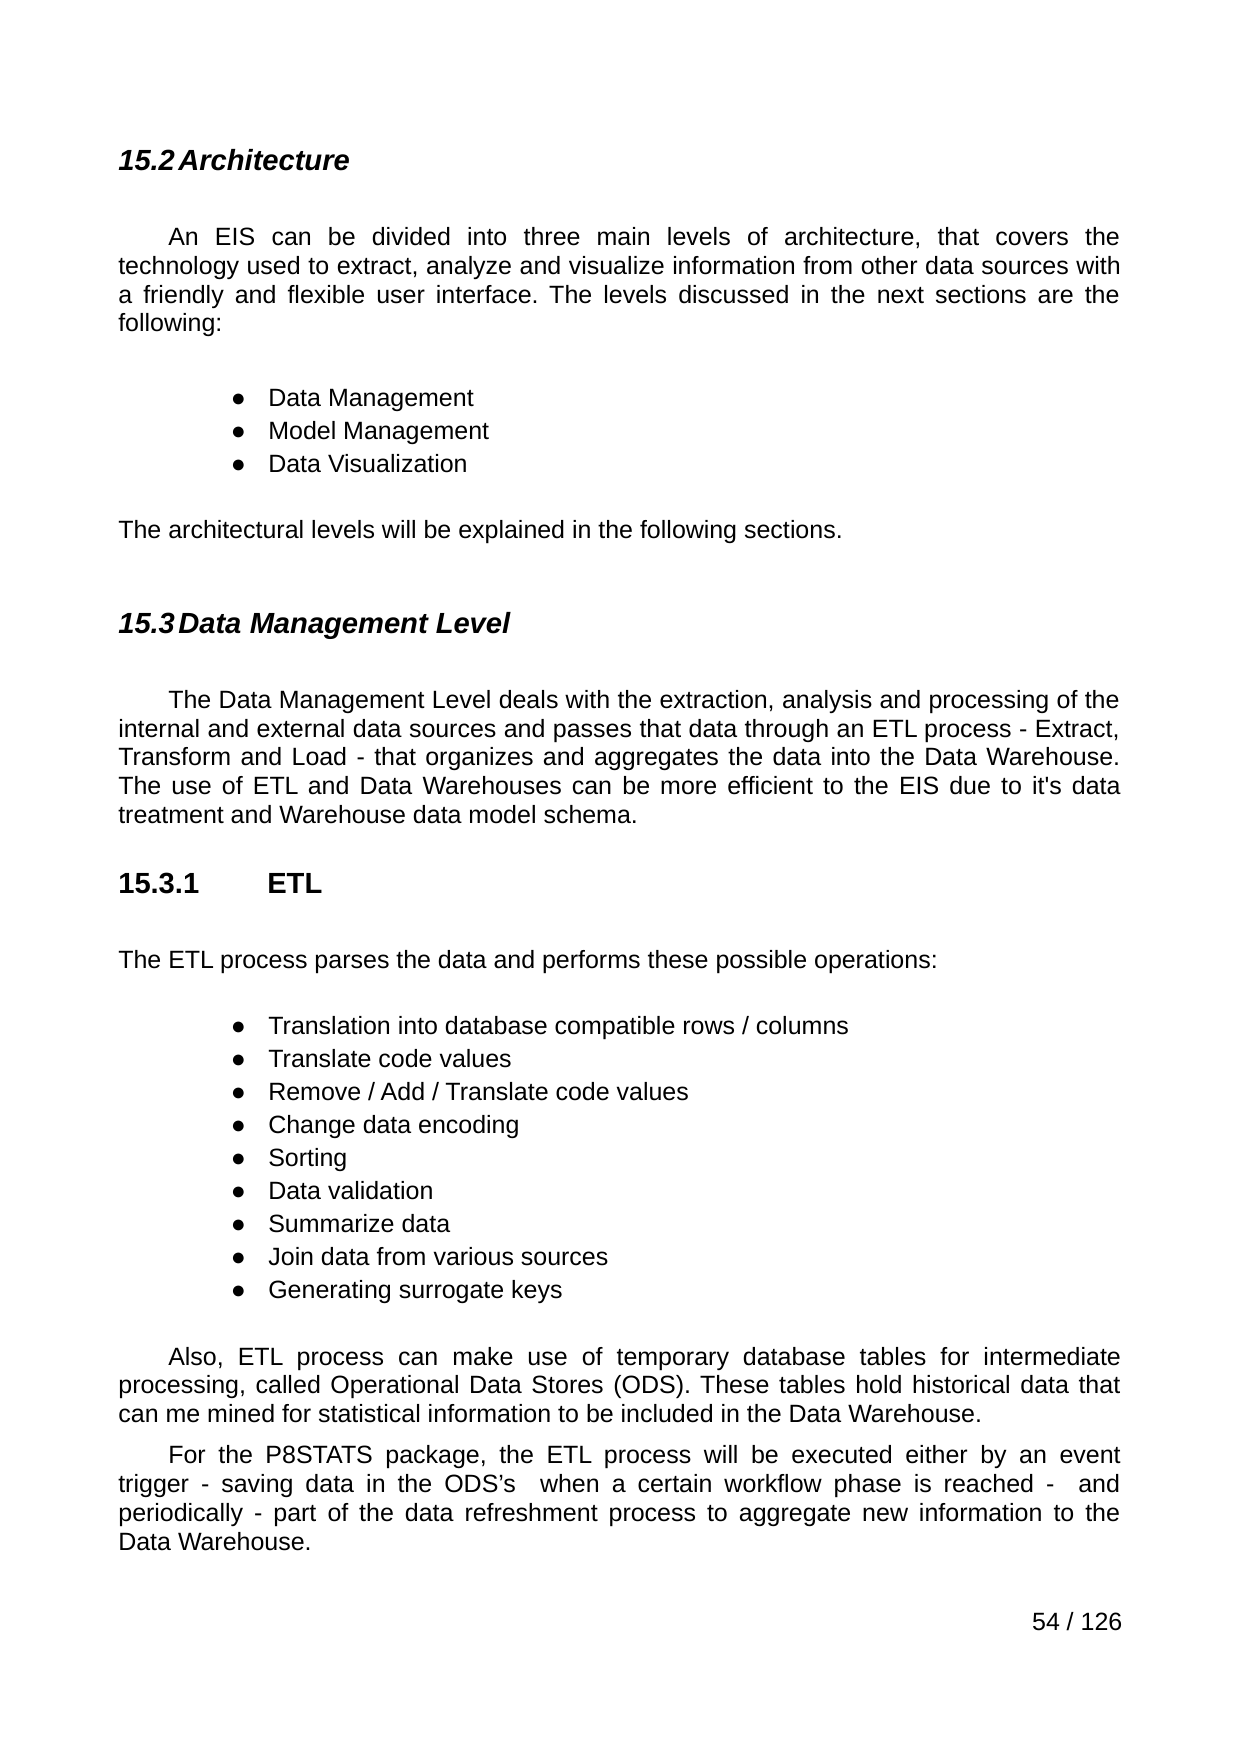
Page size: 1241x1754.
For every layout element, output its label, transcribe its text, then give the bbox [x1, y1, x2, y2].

list Summarize data [231, 1209, 1122, 1238]
text The Data Management Level deals with the extraction, analysis and processing of the internal and external data sources and passes that data through an ETL process - Extract, Transform and Load - that organizes and aggregates the data into the Data Warehouse. The use of ETL and Data Warehouses can be more efficient to the EIS due to it's data treatment and Warehouse data model schema. [118, 685, 1122, 829]
list Generating surrogate keys [231, 1275, 1122, 1304]
list Sorting [231, 1143, 1122, 1172]
text An EIS can be divided into three main levels of architecture, that covers the technology used to extract, analyze and visualize information from other data sources with a friendly and flexible user interface. The levels discussed in the next sections are the following: [118, 222, 1122, 337]
subtitle Architecture [118, 143, 1122, 177]
list Data validation [231, 1176, 1122, 1205]
list Join data from various sources [231, 1242, 1122, 1271]
text The architectural levels will be explained in the following sections. [118, 515, 1122, 543]
subtitle ETL [118, 866, 1122, 900]
text For the P8STATS package, the ETL process will be executed either by an event trigger - saving data in the ODS’s when a certain workflow phase is reached - and periodically - part of the data refreshment process to aggregate new information to the Data Warehouse. [118, 1440, 1122, 1555]
text Also, ETL process can make use of temporary database tables for intermediate processing, called Operational Data Stores (ODS). These tables hold historical data that can me mined for statistical information to be included in the Data Warehouse. [118, 1341, 1122, 1428]
list Translate code values [231, 1044, 1122, 1073]
list Change data encoding [231, 1110, 1122, 1139]
list Translation into database compatible rows / columns [231, 1011, 1122, 1040]
subtitle Data Management Level [118, 606, 1122, 639]
text The ETL process parses the data and performs these possible operations: [118, 945, 1122, 974]
list Model Management [231, 416, 1122, 444]
list Data Visualization [231, 449, 1122, 477]
list Remove / Add / Translate code values [231, 1077, 1122, 1106]
list Data Management [231, 383, 1122, 411]
